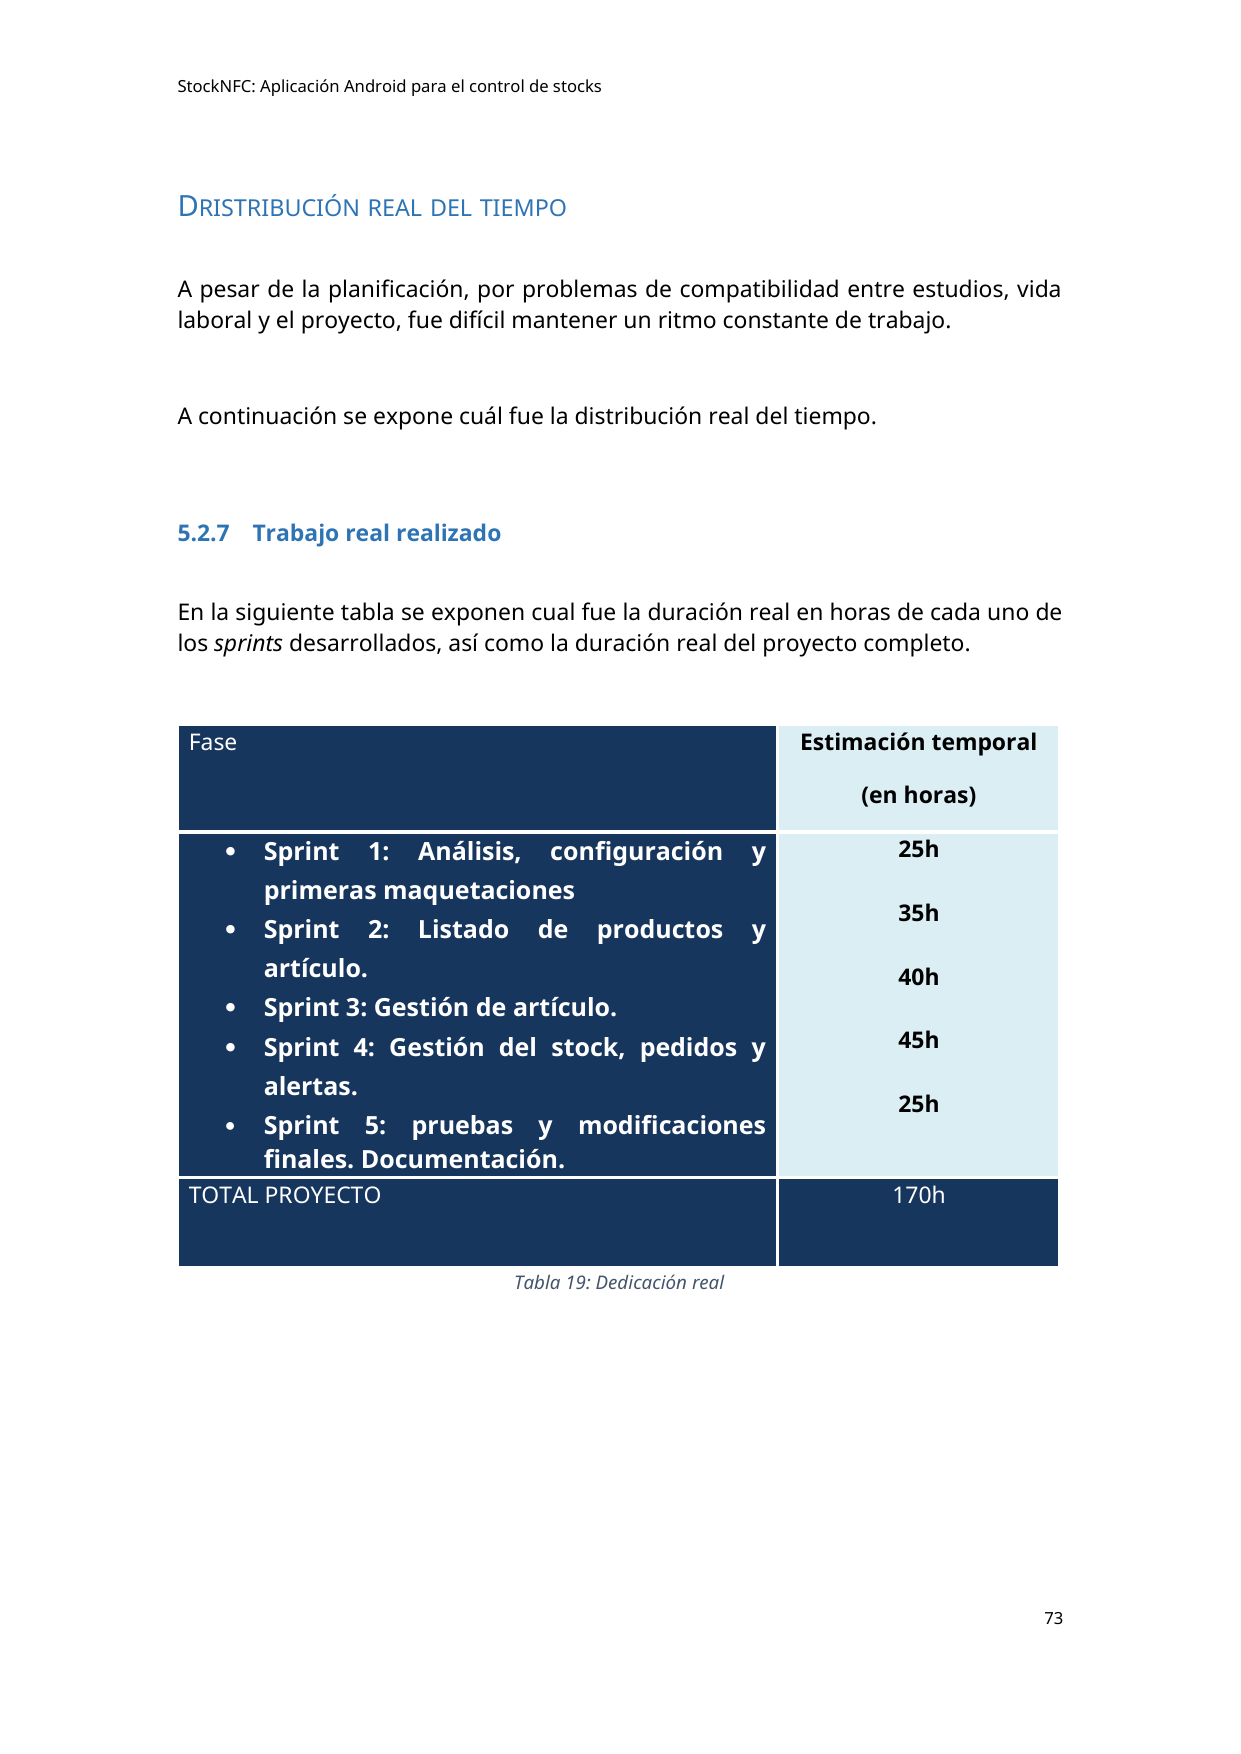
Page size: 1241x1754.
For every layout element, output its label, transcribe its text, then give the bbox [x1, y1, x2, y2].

table_cell Sprint 1: Análisis, configuración y primeras maquetaciones Sprint 2: Listado de productos y artículo. Sprint 3: Gestión de artículo. Sprint 4: Gestión del stock, pedidos y alertas. Sprint 5: pruebas y modificaciones finales. Documentación. [179, 834, 776, 1176]
subtitle Trabajo real realizado [177, 517, 1063, 548]
text En la siguiente tabla se exponen cual fue la duración real en horas de cada uno de los sprints desarrollados, así como la duración real del proyecto completo. [177, 596, 1063, 658]
table_header Estimación temporal (en horas) [779, 726, 1058, 830]
table_header Fase [179, 726, 776, 830]
subtitle Dristribución real del tiempo [177, 185, 1063, 225]
table_cell 170h [779, 1179, 1058, 1266]
table_cell TOTAL PROYECTO [179, 1179, 776, 1266]
table_cell 25h 35h 40h 45h 25h [779, 834, 1058, 1176]
text A pesar de la planificación, por problemas de compatibilidad entre estudios, vida laboral y el proyecto, fue difícil mantener un ritmo constante de trabajo. [177, 273, 1063, 335]
text Tabla 19: Dedicación real [177, 1269, 1063, 1295]
text A continuación se expone cuál fue la distribución real del tiempo. [177, 400, 1063, 431]
